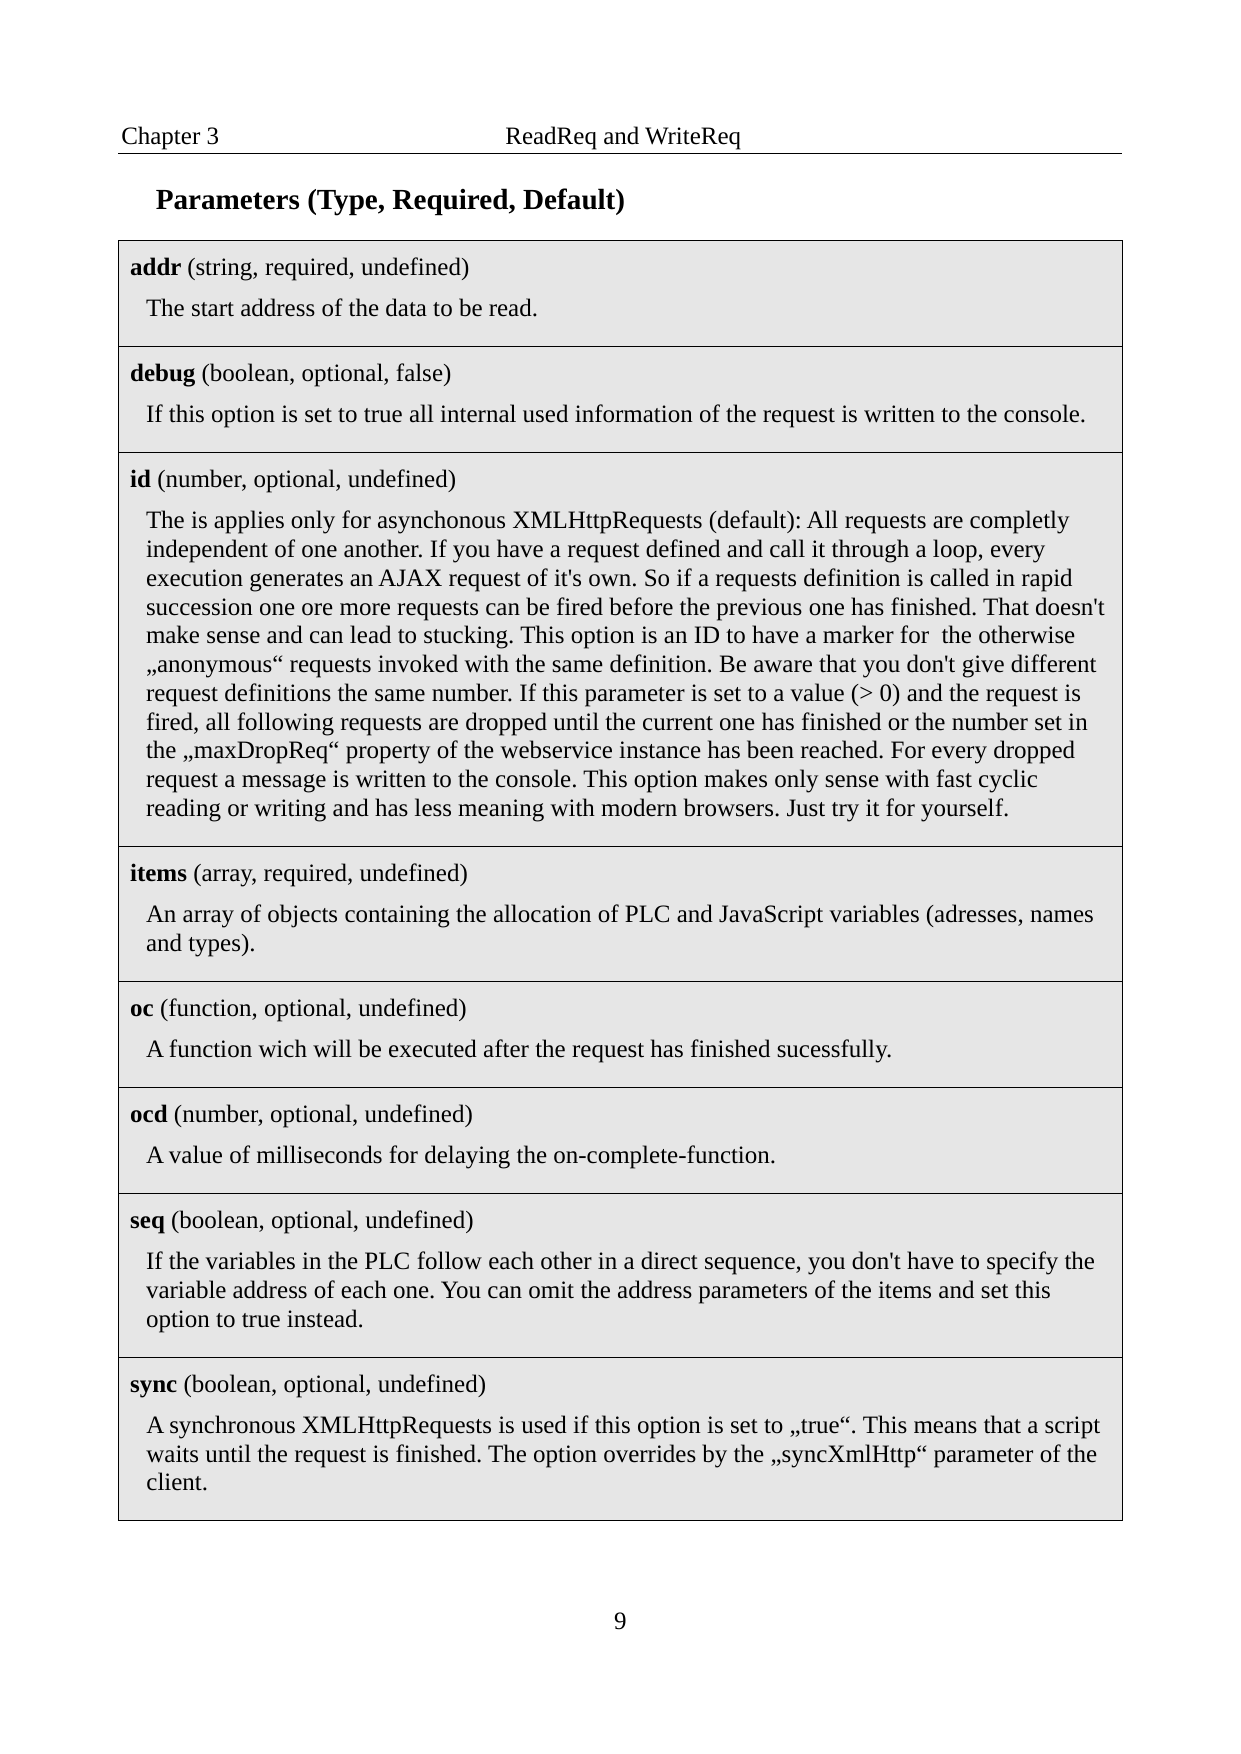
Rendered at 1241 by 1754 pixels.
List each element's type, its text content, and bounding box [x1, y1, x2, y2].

subtitle Parameters (Type, Required, Default) [156, 182, 1122, 216]
table_cell id (number, optional, undefined) The is applies only for asynchonous XMLHttpRequests (default): All requests are completly independent of one another. If you have a request defined and call it through a loop, every execution generates an AJAX request of it's own. So if a requests definition is called in rapid succession one ore more requests can be fired before the previous one has finished. That doesn't make sense and can lead to stucking. This option is an ID to have a marker for the otherwise „anonymous“ requests invoked with the same definition. Be aware that you don't give different request definitions the same number. If this parameter is set to a value (> 0) and the request is fired, all following requests are dropped until the current one has finished or the number set in the „maxDropReq“ property of the webservice instance has been reached. For every dropped request a message is written to the console. This option makes only sense with fast cyclic reading or writing and has less meaning with modern browsers. Just try it for yourself. [119, 453, 1122, 846]
table_header addr (string, required, undefined) The start address of the data to be read. [119, 241, 1122, 346]
table_cell items (array, required, undefined) An array of objects containing the allocation of PLC and JavaScript variables (adresses, names and types). [119, 847, 1122, 981]
table_cell sync (boolean, optional, undefined) A synchronous XMLHttpRequests is used if this option is set to „true“. This means that a script waits until the request is finished. The option overrides by the „syncXmlHttp“ parameter of the client. [119, 1358, 1122, 1520]
table_cell ocd (number, optional, undefined) A value of milliseconds for delaying the on-complete-function. [119, 1088, 1122, 1193]
table_cell oc (function, optional, undefined) A function wich will be executed after the request has finished sucessfully. [119, 982, 1122, 1087]
table_cell debug (boolean, optional, false) If this option is set to true all internal used information of the request is written to the console. [119, 347, 1122, 452]
table_cell seq (boolean, optional, undefined) If the variables in the PLC follow each other in a direct sequence, you don't have to specify the variable address of each one. You can omit the address parameters of the items and set this option to true instead. [119, 1194, 1122, 1357]
